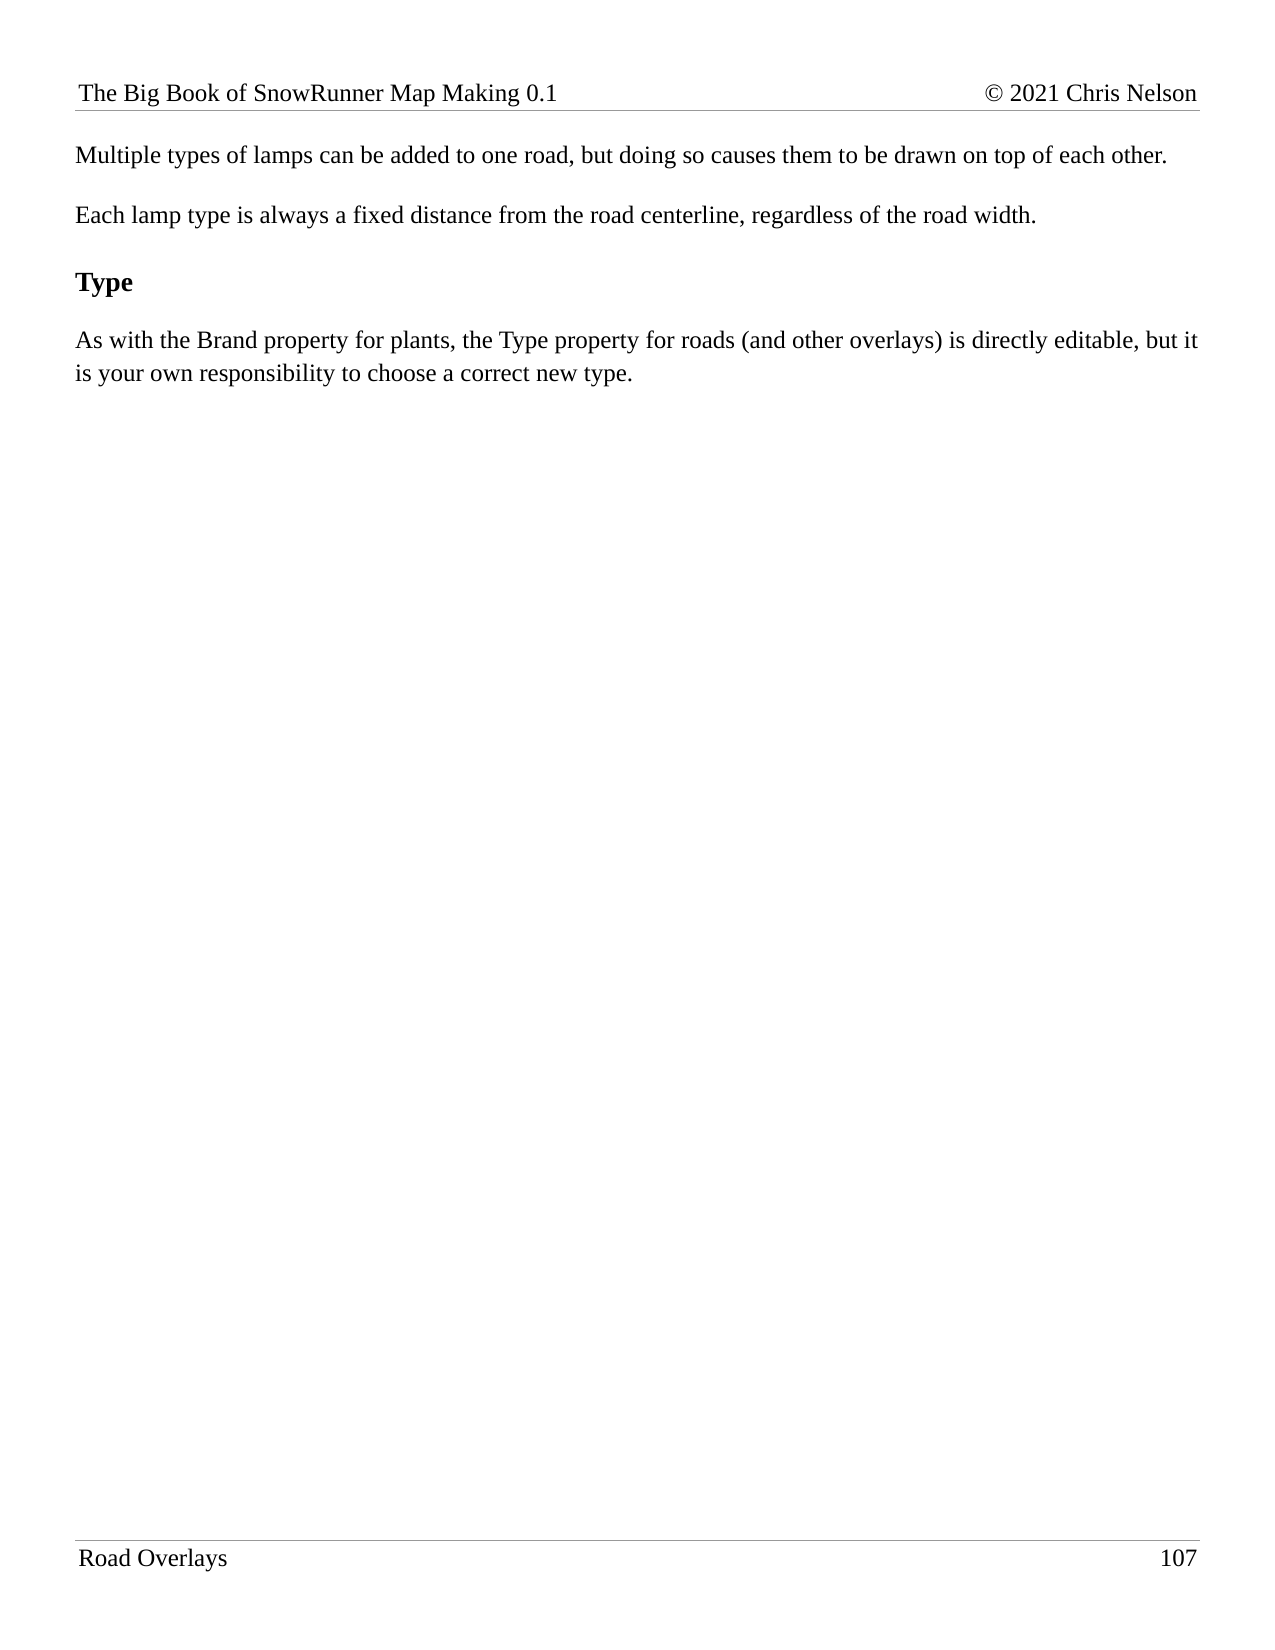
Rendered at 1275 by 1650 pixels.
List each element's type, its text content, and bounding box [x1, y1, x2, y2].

text As with the Brand property for plants, the Type property for roads (and other overlays) is directly editable, but it is your own responsibility to choose a correct new type. [75, 325, 1200, 387]
subtitle Type [75, 266, 1200, 298]
text Multiple types of lamps can be added to one road, but doing so causes them to be drawn on top of each other. [75, 140, 1200, 169]
text Each lamp type is always a fixed distance from the road centerline, regardless of the road width. [75, 200, 1200, 229]
